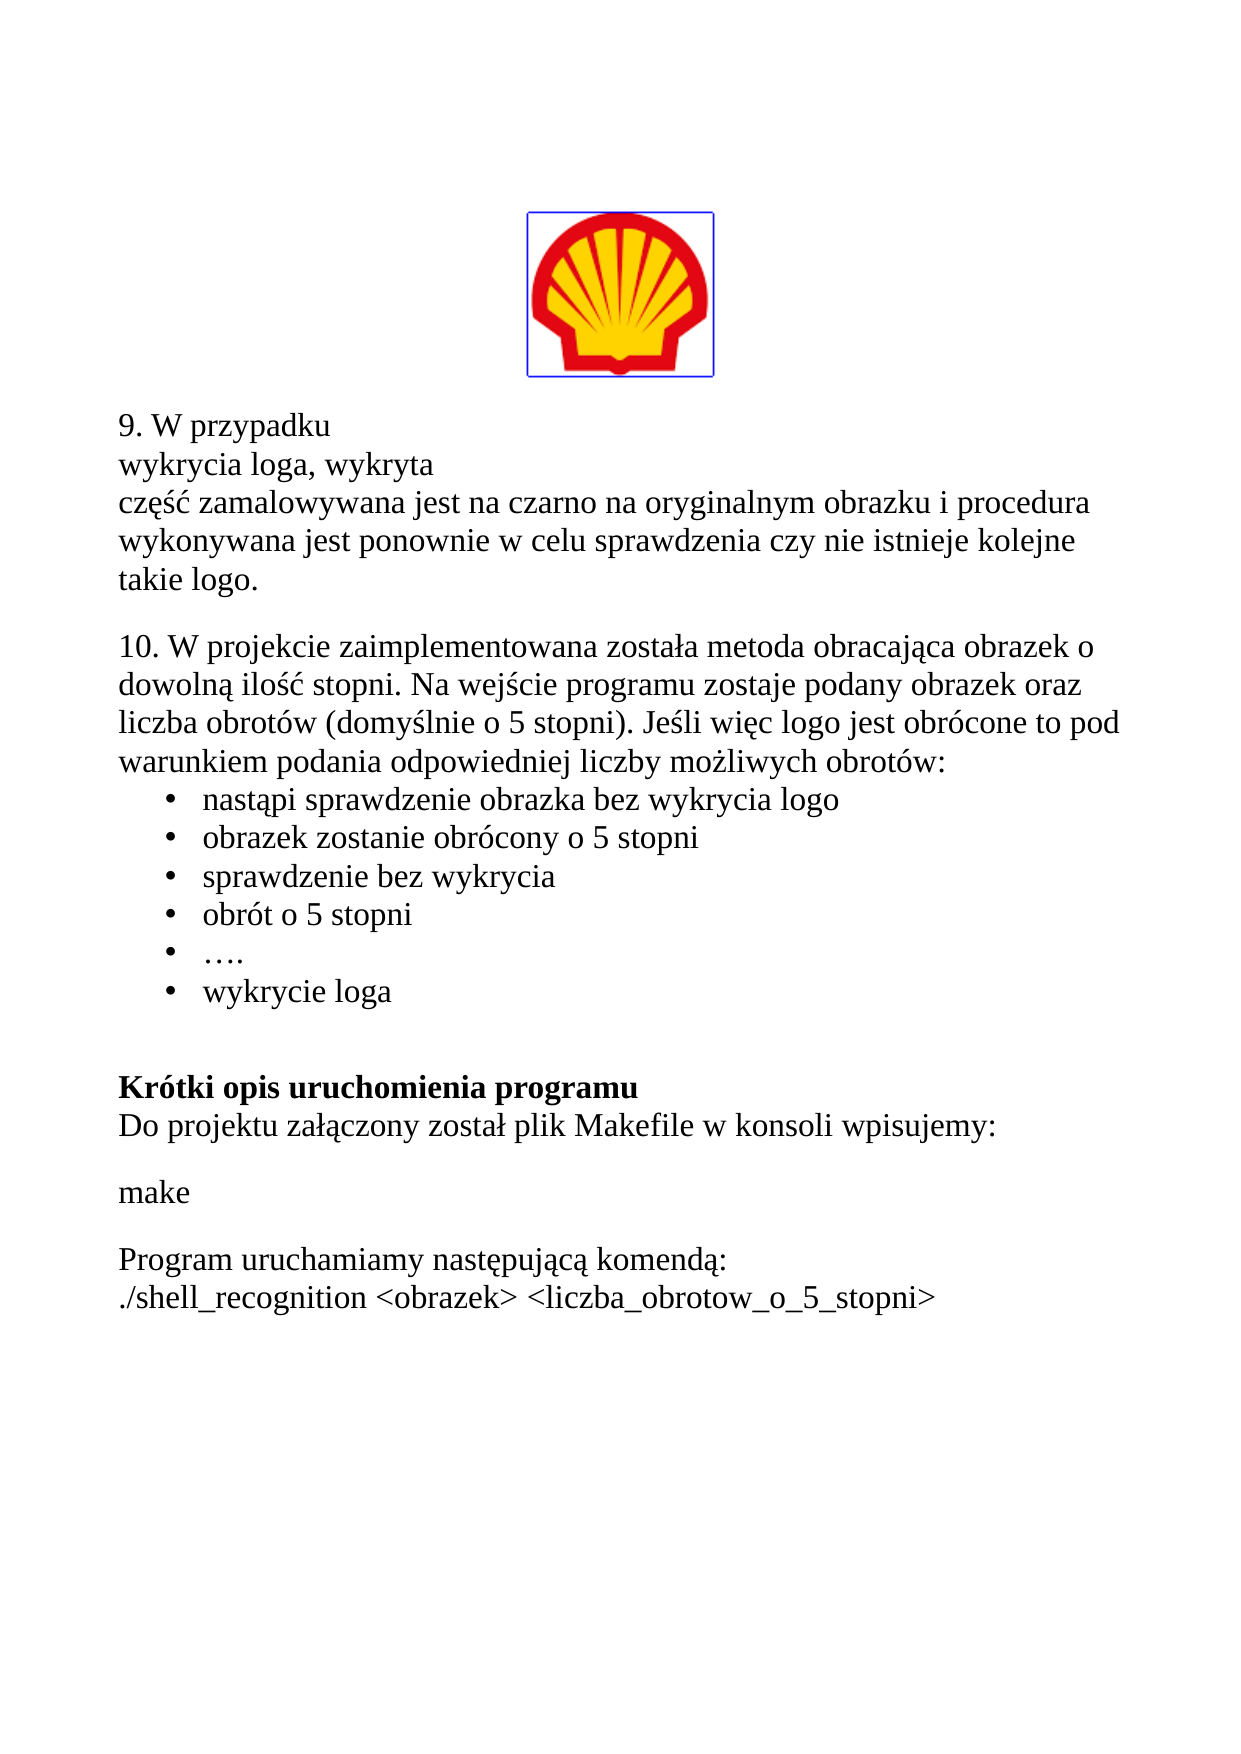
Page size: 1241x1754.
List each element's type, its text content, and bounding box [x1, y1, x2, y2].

text make [118, 1172, 1122, 1211]
list sprawdzenie bez wykrycia [165, 856, 1122, 894]
list obrazek zostanie obrócony o 5 stopni [165, 818, 1122, 856]
list wykrycie loga [165, 971, 1122, 1009]
text 9. W przypadku wykrycia loga, wykryta część zamalowywana jest na czarno na oryginalnym obrazku i procedura wykonywana jest ponownie w celu sprawdzenia czy nie istnieje kolejne takie logo. [118, 406, 1122, 597]
text 10. W projekcie zaimplementowana została metoda obracająca obrazek o dowolną ilość stopni. Na wejście programu zostaje podany obrazek oraz liczba obrotów (domyślnie o 5 stopni). Jeśli więc logo jest obrócone to pod warunkiem podania odpowiedniej liczby możliwych obrotów: [118, 626, 1122, 779]
list obrót o 5 stopni [165, 894, 1122, 933]
text ./shell_recognition <obrazek> <liczba_obrotow_o_5_stopni> [118, 1278, 1122, 1316]
text Krótki opis uruchomienia programu [118, 1067, 1122, 1105]
text Do projektu załączony został plik Makefile w konsoli wpisujemy: [118, 1105, 1122, 1143]
picture [444, 118, 796, 470]
text Program uruchamiamy następującą komendą: [118, 1239, 1122, 1278]
list …. [165, 933, 1122, 971]
list nastąpi sprawdzenie obrazka bez wykrycia logo [165, 779, 1122, 818]
